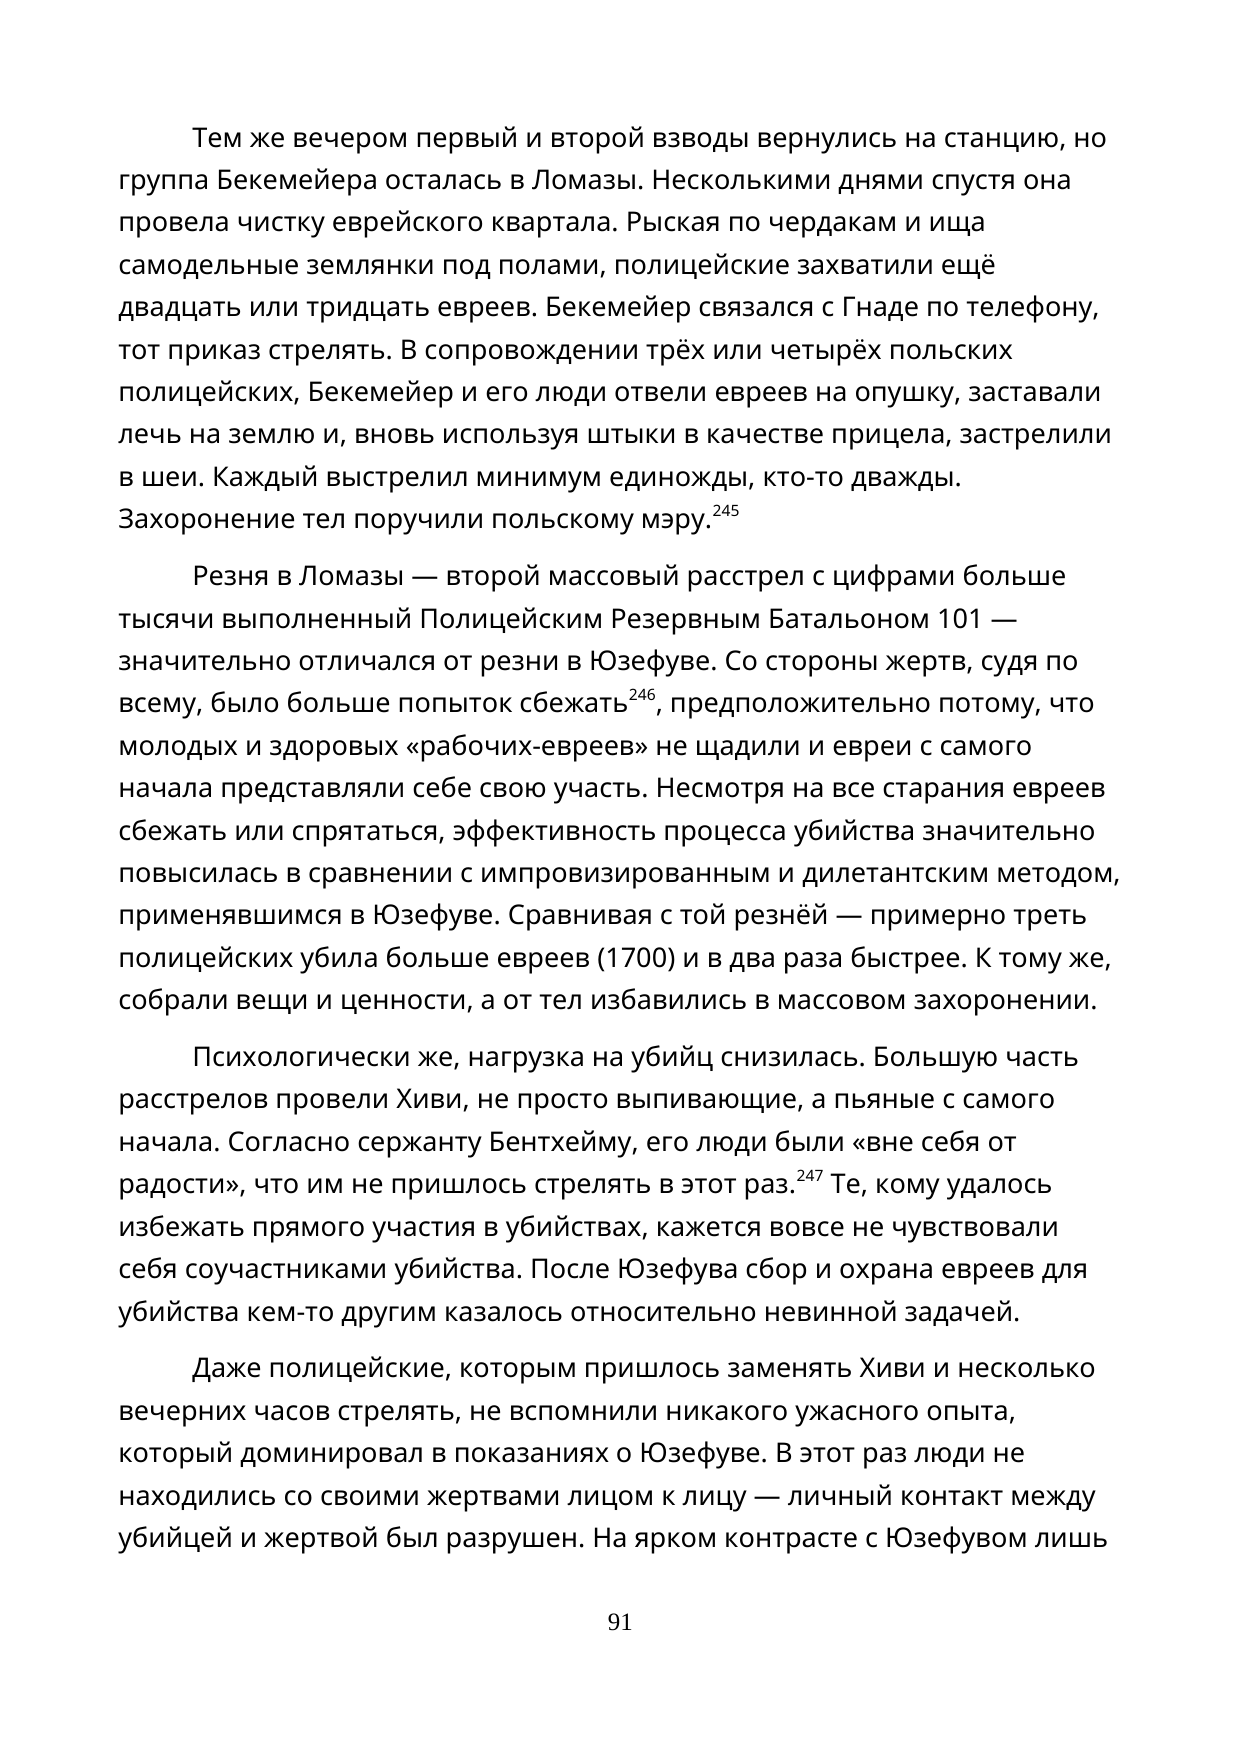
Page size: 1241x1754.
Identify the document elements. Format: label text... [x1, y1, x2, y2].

text Даже полицейские, которым пришлось заменять Хиви и несколько вечерних часов стрелять, не вспомнили никакого ужасного опыта, который доминировал в показаниях о Юзефуве. В этот раз люди не находились со своими жертвами лицом к лицу — личный контакт между убийцей и жертвой был разрушен. На ярком контрасте с Юзефувом лишь [118, 1349, 1122, 1555]
text Резня в Ломазы — второй массовый расстрел с цифрами больше тысячи выполненный Полицейским Резервным Батальоном 101 — значительно отличался от резни в Юзефуве. Со стороны жертв, судя по всему, было больше попыток сбежать, предположительно потому, что молодых и здоровых «рабочих-евреев» не щадили и евреи с самого начала представляли себе свою участь. Несмотря на все старания евреев сбежать или спрятаться, эффективность процесса убийства значительно повысилась в сравнении с импровизированным и дилетантским методом, применявшимся в Юзефуве. Сравнивая с той резнёй — примерно треть полицейских убила больше евреев (1700) и в два раза быстрее. К тому же, собрали вещи и ценности, а от тел избавились в массовом захоронении. [118, 557, 1122, 1017]
text Тем же вечером первый и второй взводы вернулись на станцию, но группа Бекемейера осталась в Ломазы. Несколькими днями спустя она провела чистку еврейского квартала. Рыская по чердакам и ища самодельные землянки под полами, полицейские захватили ещё двадцать или тридцать евреев. Бекемейер связался с Гнаде по телефону, тот приказ стрелять. В сопровождении трёх или четырёх польских полицейских, Бекемейер и его люди отвели евреев на опушку, заставали лечь на землю и, вновь используя штыки в качестве прицела, застрелили в шеи. Каждый выстрелил минимум единожды, кто-то дважды. Захоронение тел поручили польскому мэру. [118, 118, 1122, 537]
text Психологически же, нагрузка на убийц снизилась. Большую часть расстрелов провели Хиви, не просто выпивающие, а пьяные с самого начала. Согласно сержанту Бентхейму, его люди были «вне себя от радости», что им не пришлось стрелять в этот раз. Те, кому удалось избежать прямого участия в убийствах, кажется вовсе не чувствовали себя соучастниками убийства. После Юзефува сбор и охрана евреев для убийства кем-то другим казалось относительно невинной задачей. [118, 1038, 1122, 1329]
